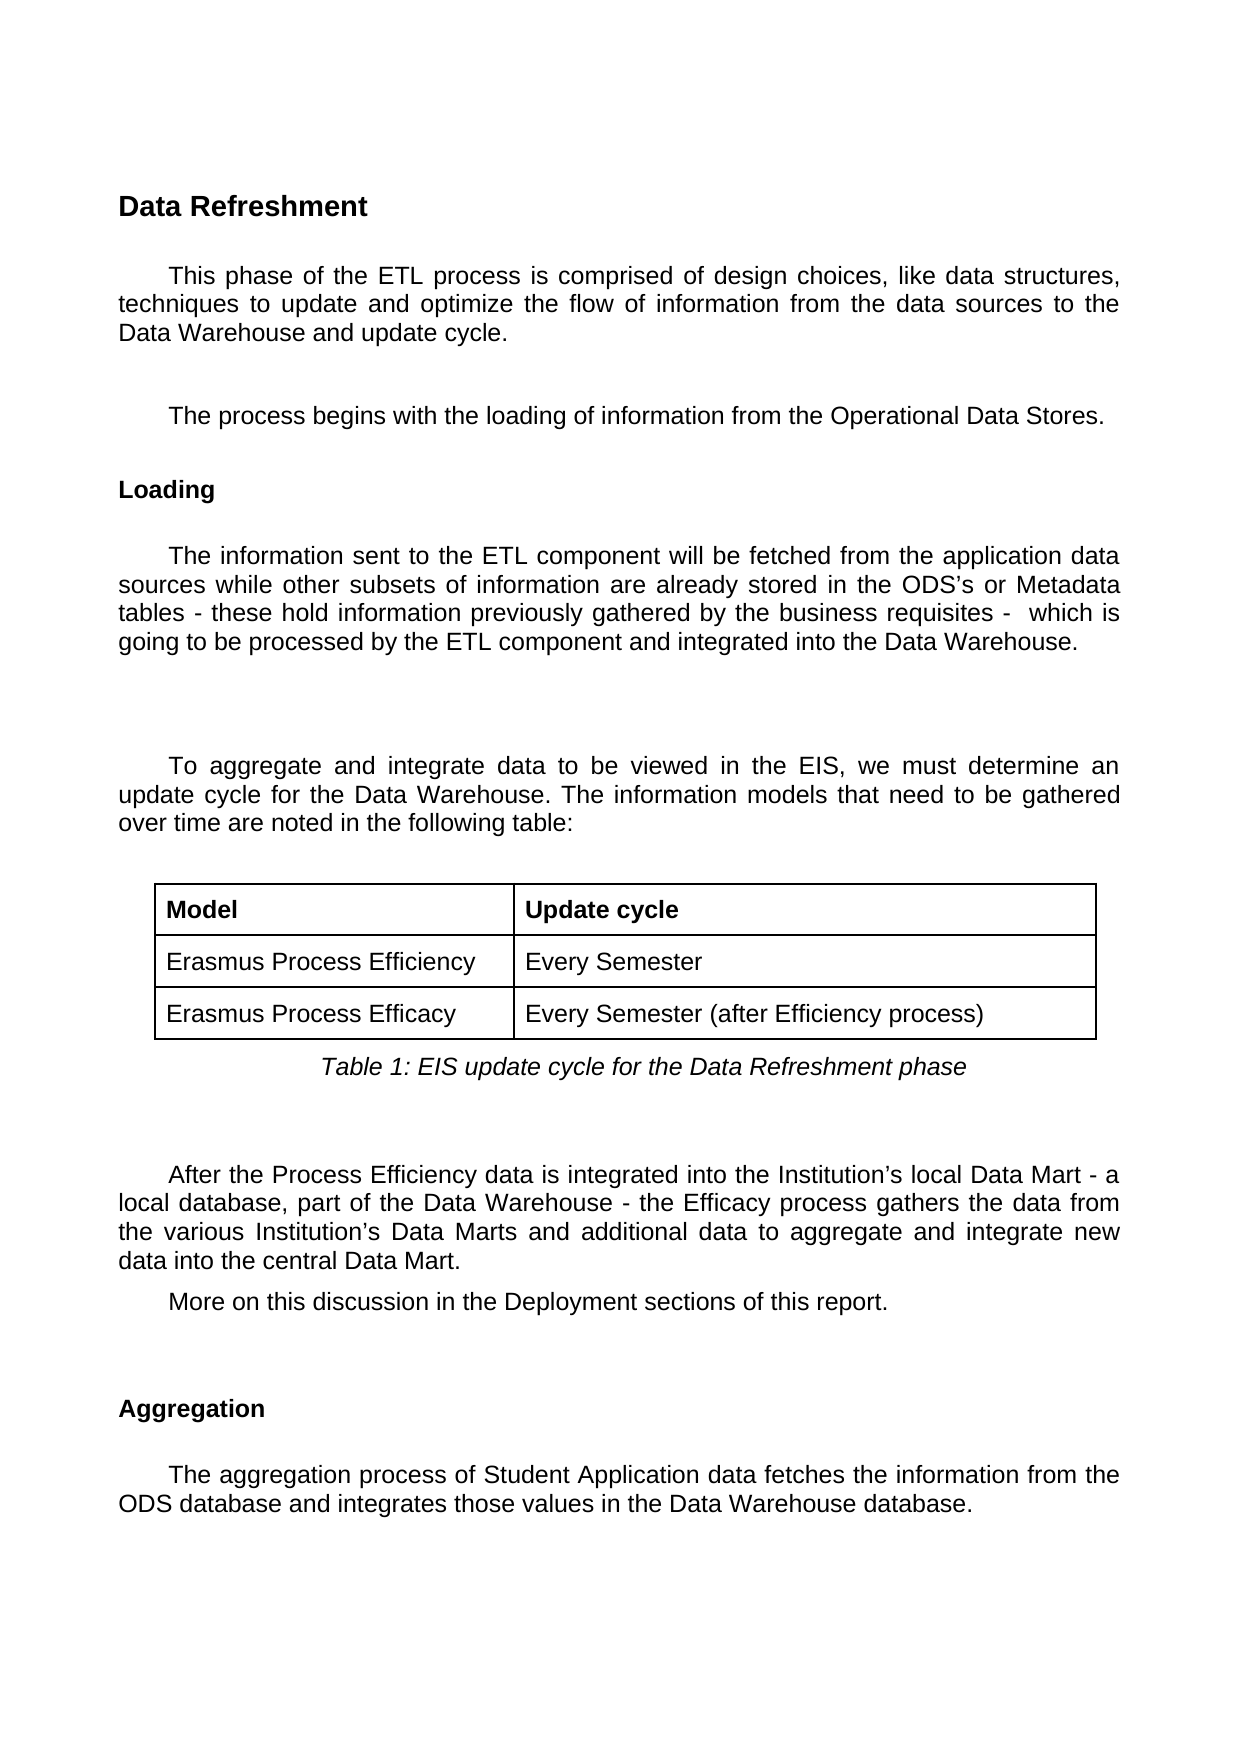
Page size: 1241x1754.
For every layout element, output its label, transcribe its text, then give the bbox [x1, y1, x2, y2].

text Aggregation [118, 1394, 1122, 1423]
table_cell Every Semester [515, 936, 1095, 986]
table_cell Erasmus Process Efficiency [156, 936, 513, 986]
table_header Update cycle [515, 885, 1095, 934]
text The information sent to the ETL component will be fetched from the application data sources while other subsets of information are already stored in the ODS’s or Metadata tables - these hold information previously gathered by the business requisites - which is going to be processed by the ETL component and integrated into the Data Warehouse. [118, 541, 1122, 656]
text Table 1: EIS update cycle for the Data Refreshment phase [118, 1052, 1122, 1081]
table_cell Every Semester (after Efficiency process) [515, 988, 1095, 1038]
text The process begins with the loading of information from the Operational Data Stores. [118, 401, 1122, 429]
text More on this discussion in the Deployment sections of this report. [118, 1287, 1122, 1316]
table_cell Erasmus Process Efficacy [156, 988, 513, 1038]
text The aggregation process of Student Application data fetches the information from the ODS database and integrates those values in the Data Warehouse database. [118, 1460, 1122, 1518]
text After the Process Efficiency data is integrated into the Institution’s local Data Mart - a local database, part of the Data Warehouse - the Efficacy process gathers the data from the various Institution’s Data Marts and additional data to aggregate and integrate new data into the central Data Mart. [118, 1159, 1122, 1274]
text To aggregate and integrate data to be viewed in the EIS, we must determine an update cycle for the Data Warehouse. The information models that need to be gathered over time are noted in the following table: [118, 751, 1122, 837]
table_header Model [156, 885, 513, 934]
text This phase of the ETL process is comprised of design choices, like data structures, techniques to update and optimize the flow of information from the data sources to the Data Warehouse and update cycle. [118, 261, 1122, 347]
subtitle Data Refreshment [118, 188, 1122, 222]
text Loading [118, 475, 1122, 504]
